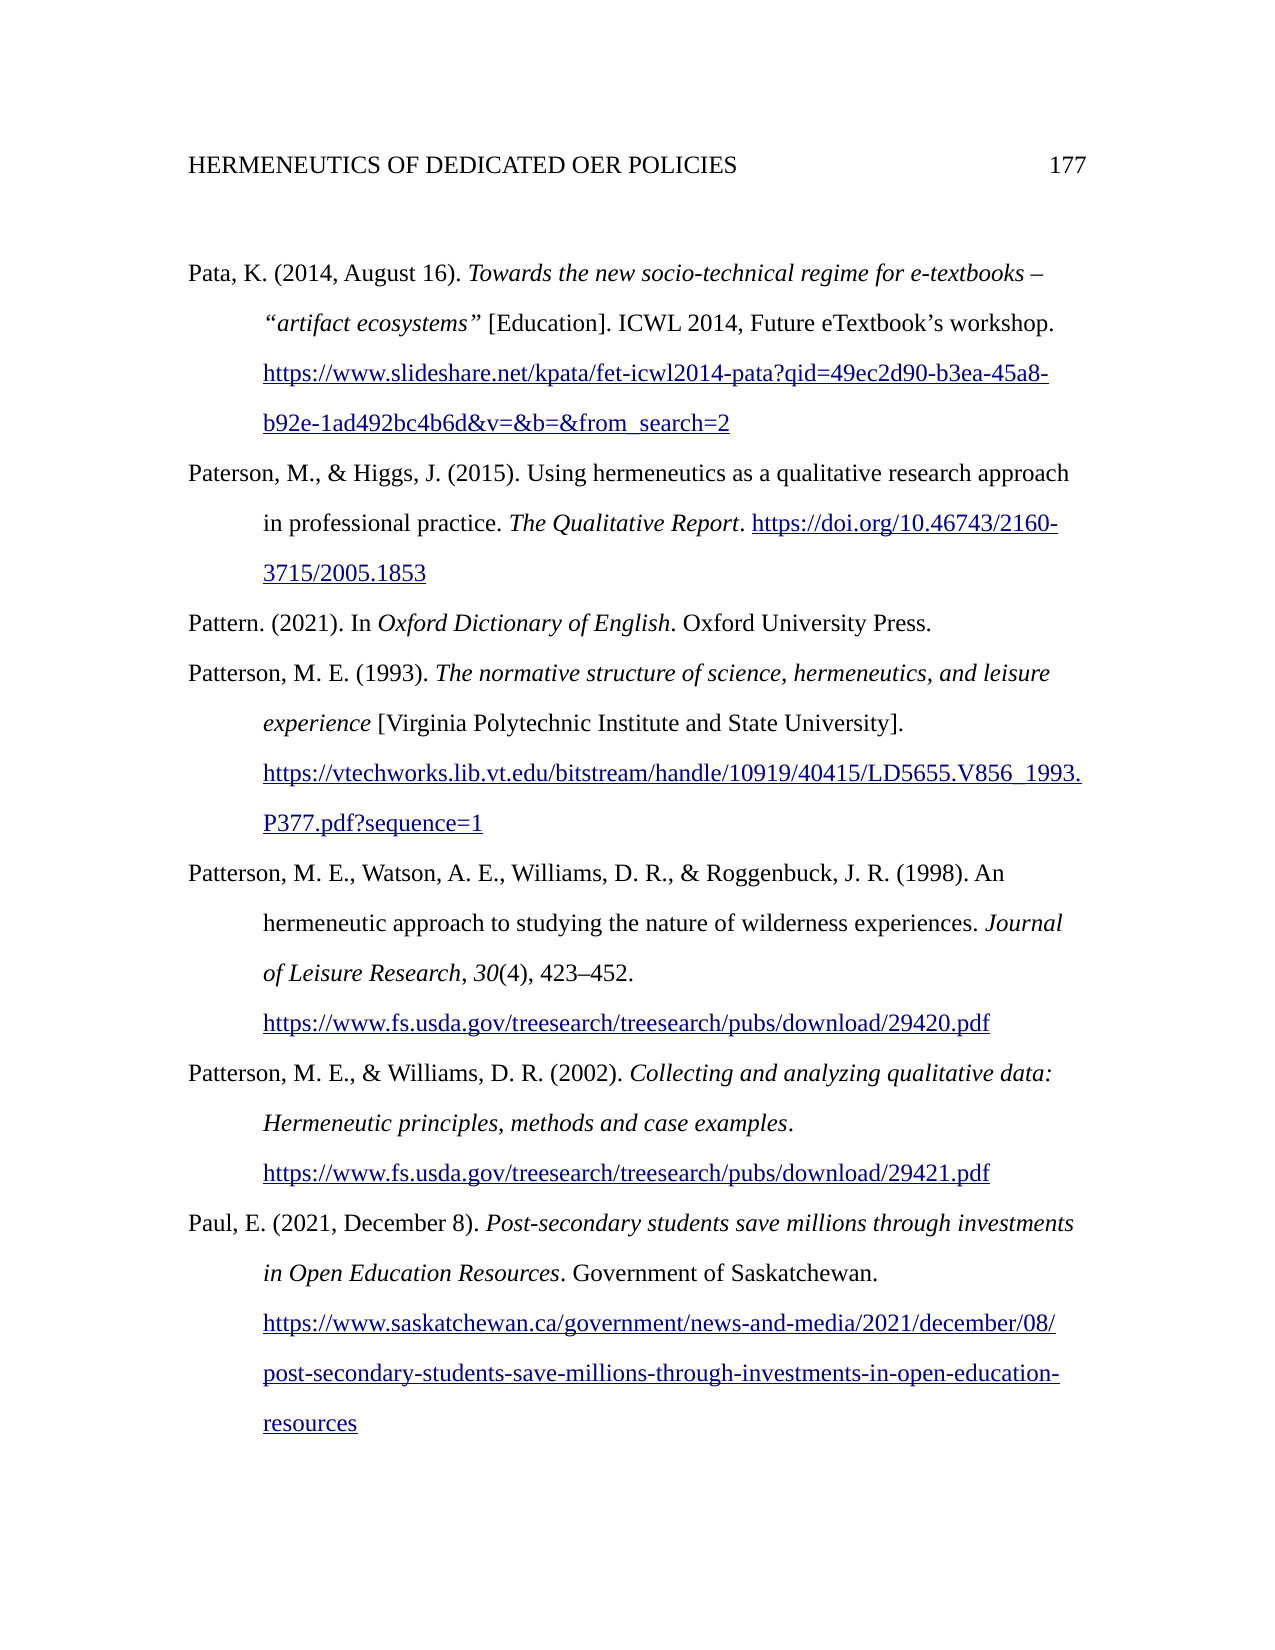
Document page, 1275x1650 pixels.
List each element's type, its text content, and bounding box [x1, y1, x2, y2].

text Paul, E. (2021, December 8). Post-secondary students save millions through investments in Open Education Resources. Government of Saskatchewan. https://www.saskatchewan.ca/government/news-and-media/2021/december/08/post-secondary-students-save-millions-through-investments-in-open-education-resources [188, 1187, 1087, 1437]
text Patterson, M. E., Watson, A. E., Williams, D. R., & Roggenbuck, J. R. (1998). An hermeneutic approach to studying the nature of wilderness experiences. Journal of Leisure Research, 30(4), 423–452. https://www.fs.usda.gov/treesearch/treesearch/pubs/download/29420.pdf [188, 837, 1087, 1037]
text Patterson, M. E. (1993). The normative structure of science, hermeneutics, and leisure experience [Virginia Polytechnic Institute and State University]. https://vtechworks.lib.vt.edu/bitstream/handle/10919/40415/LD5655.V856_1993.P377.pdf?sequence=1 [188, 637, 1087, 837]
text Pattern. (2021). In Oxford Dictionary of English. Oxford University Press. [188, 587, 1087, 637]
text Pata, K. (2014, August 16). Towards the new socio-technical regime for e-textbooks – “artifact ecosystems” [Education]. ICWL 2014, Future eTextbook’s workshop. https://www.slideshare.net/kpata/fet-icwl2014-pata?qid=49ec2d90-b3ea-45a8-b92e-1ad492bc4b6d&v=&b=&from_search=2 [188, 237, 1087, 437]
text Patterson, M. E., & Williams, D. R. (2002). Collecting and analyzing qualitative data: Hermeneutic principles, methods and case examples. https://www.fs.usda.gov/treesearch/treesearch/pubs/download/29421.pdf [188, 1037, 1087, 1187]
text Paterson, M., & Higgs, J. (2015). Using hermeneutics as a qualitative research approach in professional practice. The Qualitative Report. https://doi.org/10.46743/2160-3715/2005.1853 [188, 437, 1087, 587]
